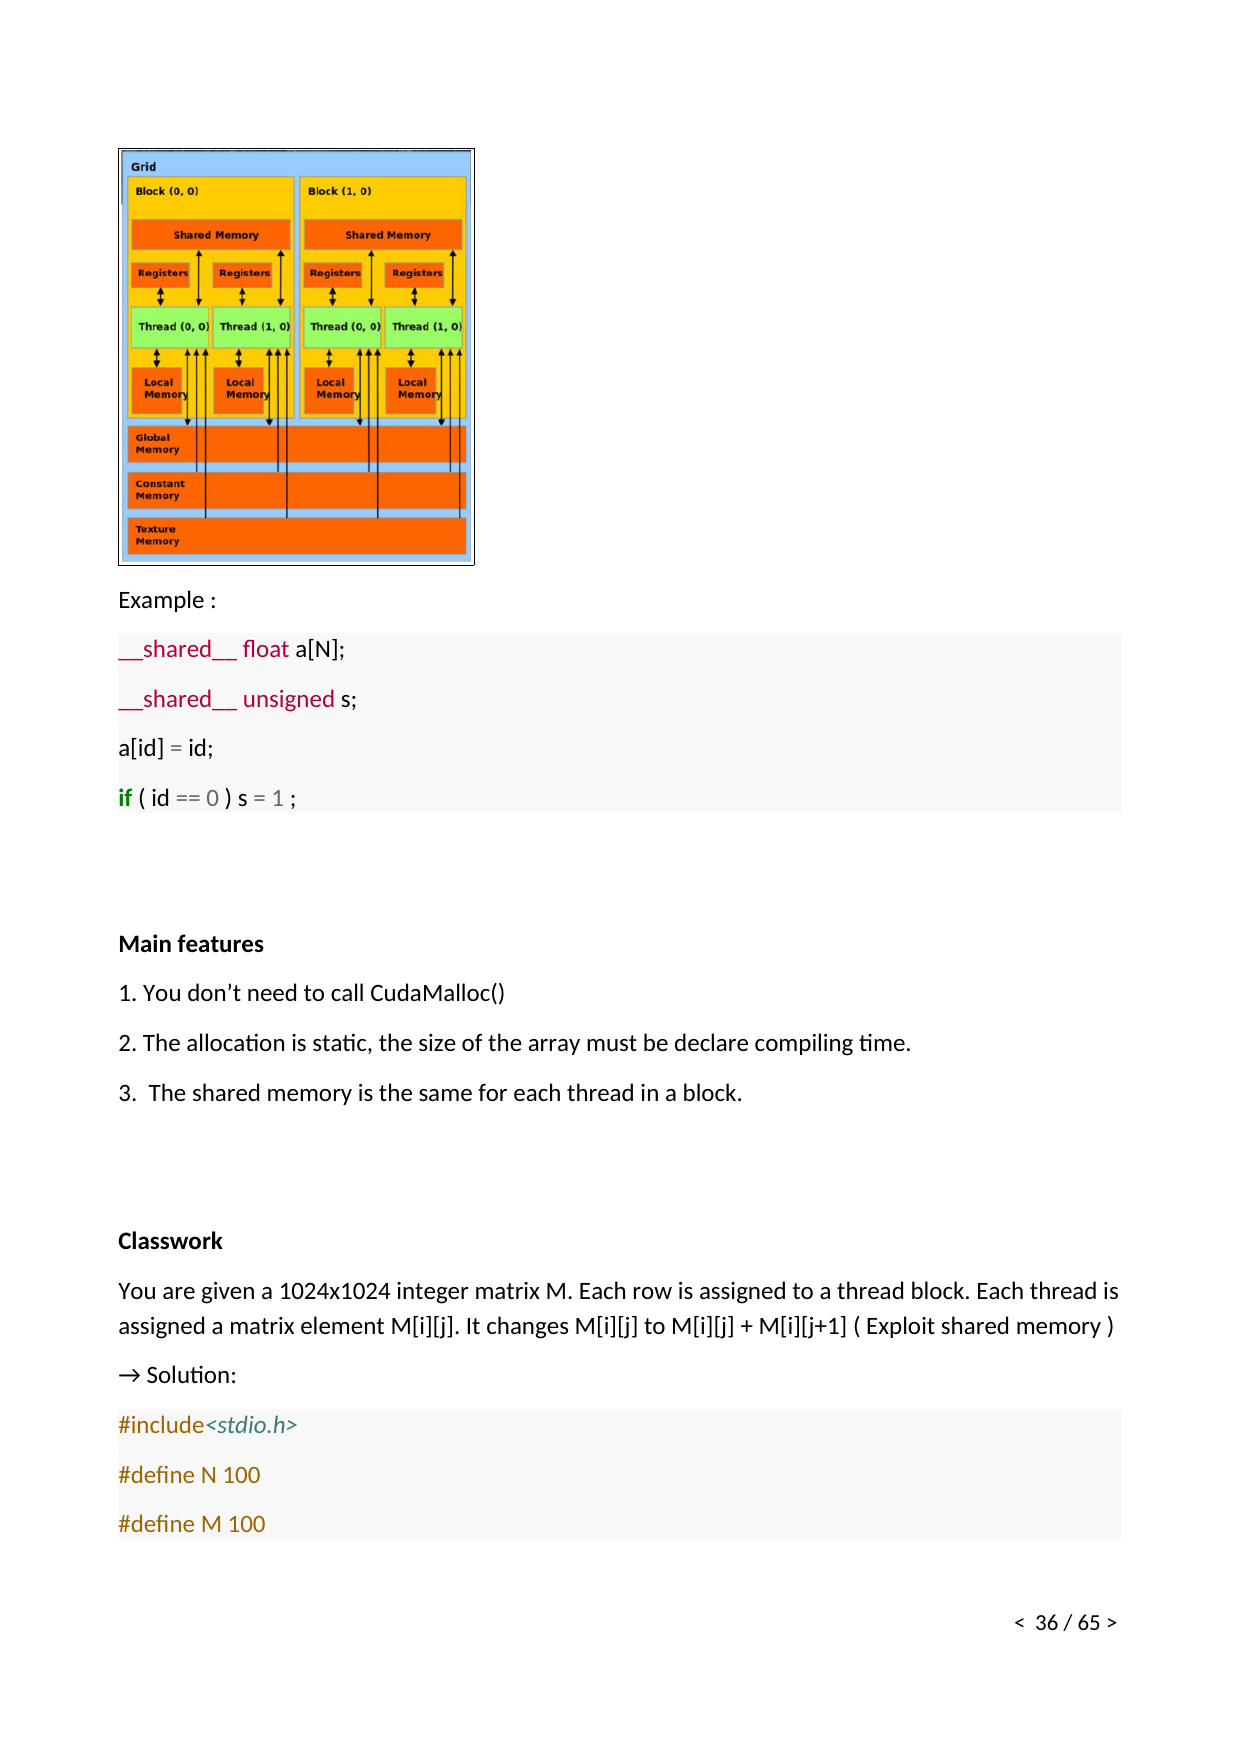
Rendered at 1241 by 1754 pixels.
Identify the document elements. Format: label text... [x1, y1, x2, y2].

text → Solution: [118, 1359, 1122, 1390]
text __shared__ unsigned s; [118, 683, 1122, 713]
text 1. You don’t need to call CudaMalloc() [118, 977, 1122, 1008]
text __shared__ float a[N]; [118, 633, 1122, 664]
text 2. The allocation is static, the size of the array must be declare compiling time. [118, 1027, 1122, 1058]
picture [121, 150, 471, 562]
text Classwork [118, 1225, 1122, 1256]
text 3. The shared memory is the same for each thread in a block. [118, 1077, 1122, 1107]
text #define N 100 [118, 1459, 1122, 1489]
text a[id] = id; [118, 732, 1122, 763]
text if ( id == 0 ) s = 1 ; [118, 782, 1122, 813]
text Main features [118, 928, 1122, 958]
text Example : [118, 584, 1122, 614]
text #include<stdio.h> [118, 1409, 1122, 1440]
text #define M 100 [118, 1508, 1122, 1539]
text You are given a 1024x1024 integer matrix M. Each row is assigned to a thread block. Each thread is assigned a matrix element M[i][j]. It changes M[i][j] to M[i][j] + M[i][j+1] ( Exploit shared memory ) [118, 1275, 1122, 1341]
